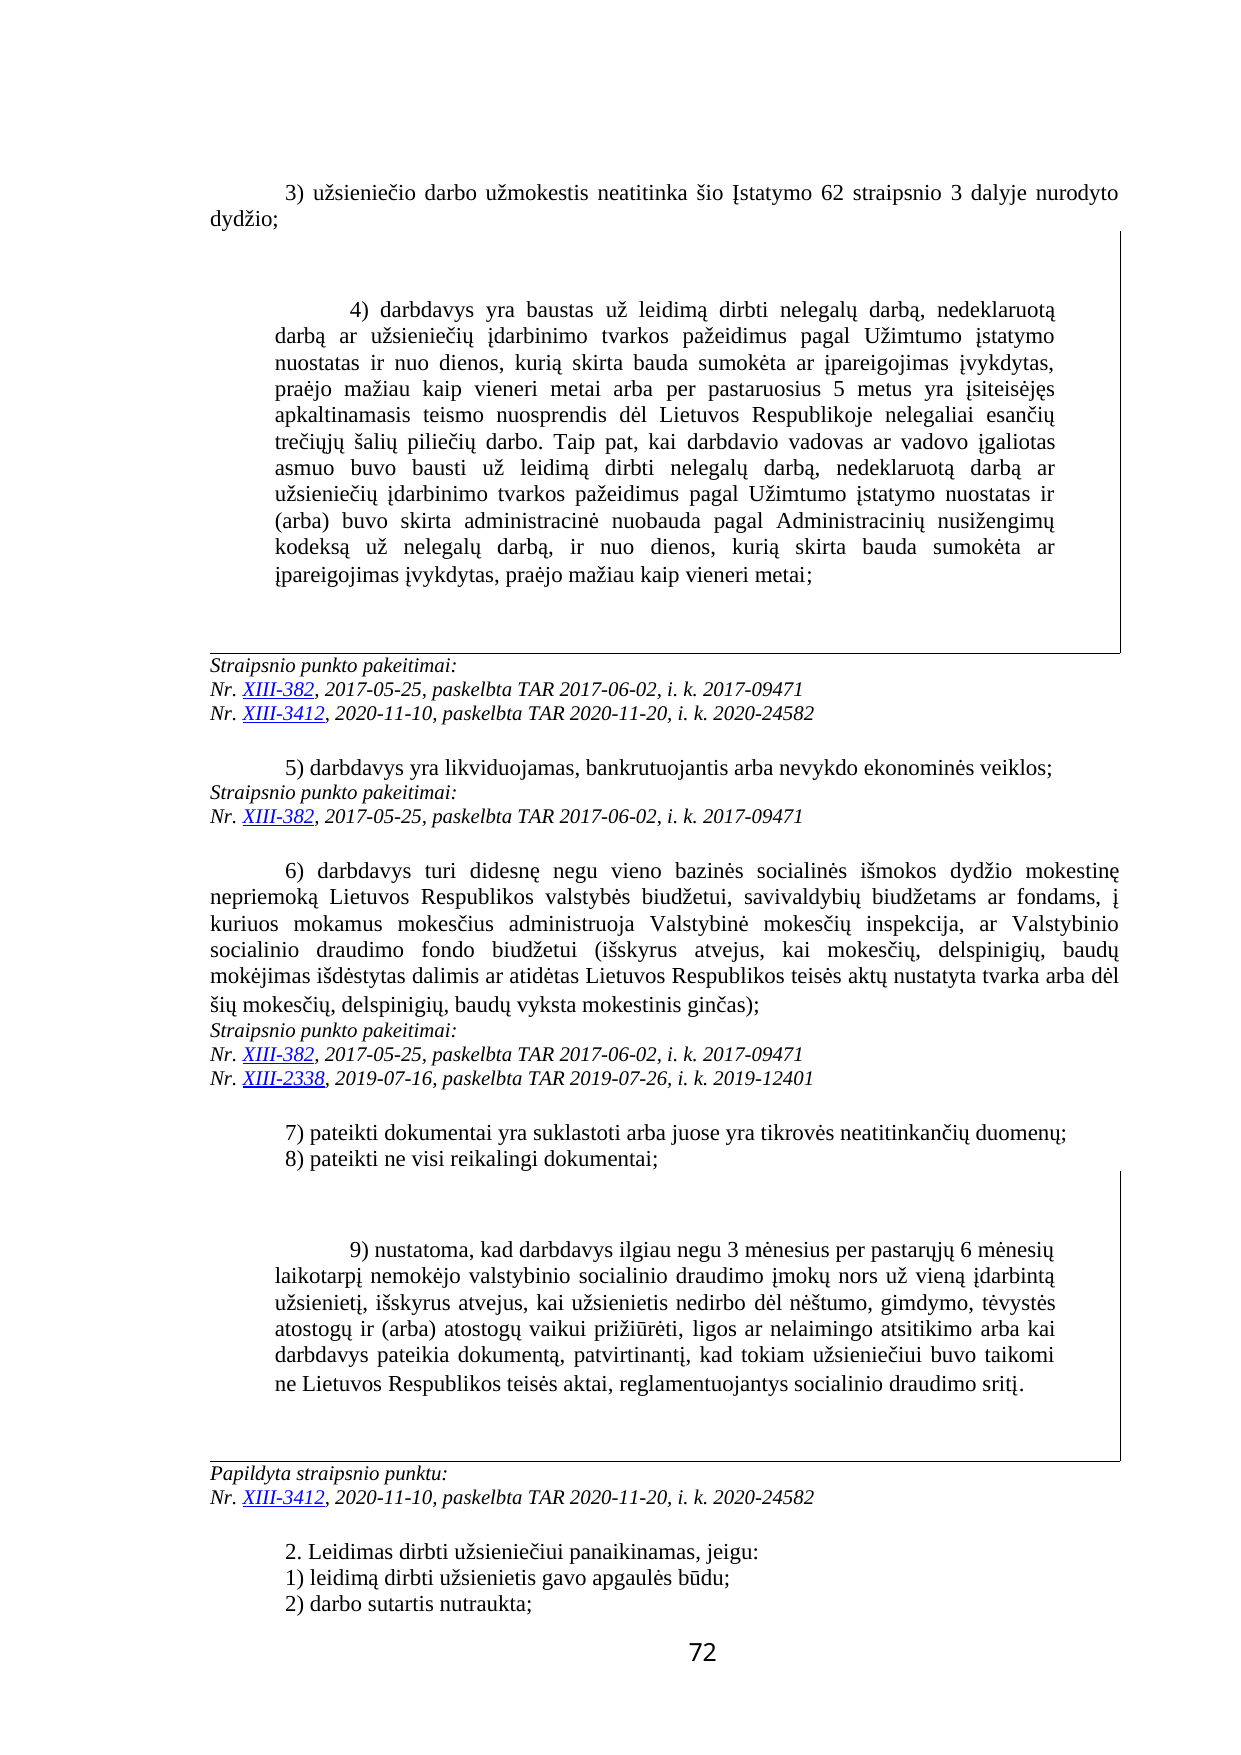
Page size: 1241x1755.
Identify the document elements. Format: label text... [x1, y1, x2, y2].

text Papildyta straipsnio punktu: [210, 1461, 1120, 1485]
text 5) darbdavys yra likviduojamas, bankrutuojantis arba nevykdo ekonominės veiklos; [210, 754, 1120, 780]
text Straipsnio punkto pakeitimai: [210, 653, 1120, 677]
text Nr. XIII-2338, 2019-07-16, paskelbta TAR 2019-07-26, i. k. 2019-12401 [210, 1066, 1120, 1090]
text Straipsnio punkto pakeitimai: [210, 1018, 1120, 1042]
text Nr. XIII-382, 2017-05-25, paskelbta TAR 2017-06-02, i. k. 2017-09471 [210, 804, 1120, 828]
text 6) darbdavys turi didesnę negu vieno bazinės socialinės išmokos dydžio mokestinę nepriemoką Lietuvos Respublikos valstybės biudžetui, savivaldybių biudžetams ar fondams, į kuriuos mokamus mokesčius administruoja Valstybinė mokesčių inspekcija, ar Valstybinio socialinio draudimo fondo biudžetui (išskyrus atvejus, kai mokesčių, delspinigių, baudų mokėjimas išdėstytas dalimis ar atidėtas Lietuvos Respublikos teisės aktų nustatyta tvarka arba dėl šių mokesčių, delspinigių, baudų vyksta mokestinis ginčas); [210, 857, 1120, 1018]
text 9) nustatoma, kad darbdavys ilgiau negu 3 mėnesius per pastarųjų 6 mėnesių laikotarpį nemokėjo valstybinio socialinio draudimo įmokų nors už vieną įdarbintą užsienietį, išskyrus atvejus, kai užsienietis nedirbo dėl nėštumo, gimdymo, tėvystės atostogų ir (arba) atostogų vaikui prižiūrėti, ligos ar nelaimingo atsitikimo arba kai darbdavys pateikia dokumentą, patvirtinantį, kad tokiam užsieniečiui buvo taikomi ne Lietuvos Respublikos teisės aktai, reglamentuojantys socialinio draudimo sritį. [210, 1171, 1120, 1461]
text 4) darbdavys yra baustas už leidimą dirbti nelegalų darbą, nedeklaruotą darbą ar užsieniečių įdarbinimo tvarkos pažeidimus pagal Užimtumo įstatymo nuostatas ir nuo dienos, kurią skirta bauda sumokėta ar įpareigojimas įvykdytas, praėjo mažiau kaip vieneri metai arba per pastaruosius 5 metus yra įsiteisėjęs apkaltinamasis teismo nuosprendis dėl Lietuvos Respublikoje nelegaliai esančių trečiųjų šalių piliečių darbo. Taip pat, kai darbdavio vadovas ar vadovo įgaliotas asmuo buvo bausti už leidimą dirbti nelegalų darbą, nedeklaruotą darbą ar užsieniečių įdarbinimo tvarkos pažeidimus pagal Užimtumo įstatymo nuostatas ir (arba) buvo skirta administracinė nuobauda pagal Administracinių nusižengimų kodeksą už nelegalų darbą, ir nuo dienos, kurią skirta bauda sumokėta ar įpareigojimas įvykdytas, praėjo mažiau kaip vieneri metai; [210, 231, 1120, 653]
text 2. Leidimas dirbti užsieniečiui panaikinamas, jeigu: [210, 1538, 1120, 1564]
text 1) leidimą dirbti užsienietis gavo apgaulės būdu; [210, 1564, 1120, 1591]
text 2) darbo sutartis nutraukta; [210, 1591, 1120, 1617]
text 3) užsieniečio darbo užmokestis neatitinka šio Įstatymo 62 straipsnio 3 dalyje nurodyto dydžio; [210, 179, 1120, 231]
text Nr. XIII-382, 2017-05-25, paskelbta TAR 2017-06-02, i. k. 2017-09471 [210, 677, 1120, 701]
text 7) pateikti dokumentai yra suklastoti arba juose yra tikrovės neatitinkančių duomenų; [210, 1118, 1120, 1145]
text Nr. XIII-382, 2017-05-25, paskelbta TAR 2017-06-02, i. k. 2017-09471 [210, 1042, 1120, 1066]
text 8) pateikti ne visi reikalingi dokumentai; [210, 1145, 1120, 1171]
text Nr. XIII-3412, 2020-11-10, paskelbta TAR 2020-11-20, i. k. 2020-24582 [210, 701, 1120, 725]
text Straipsnio punkto pakeitimai: [210, 780, 1120, 804]
text Nr. XIII-3412, 2020-11-10, paskelbta TAR 2020-11-20, i. k. 2020-24582 [210, 1485, 1120, 1509]
